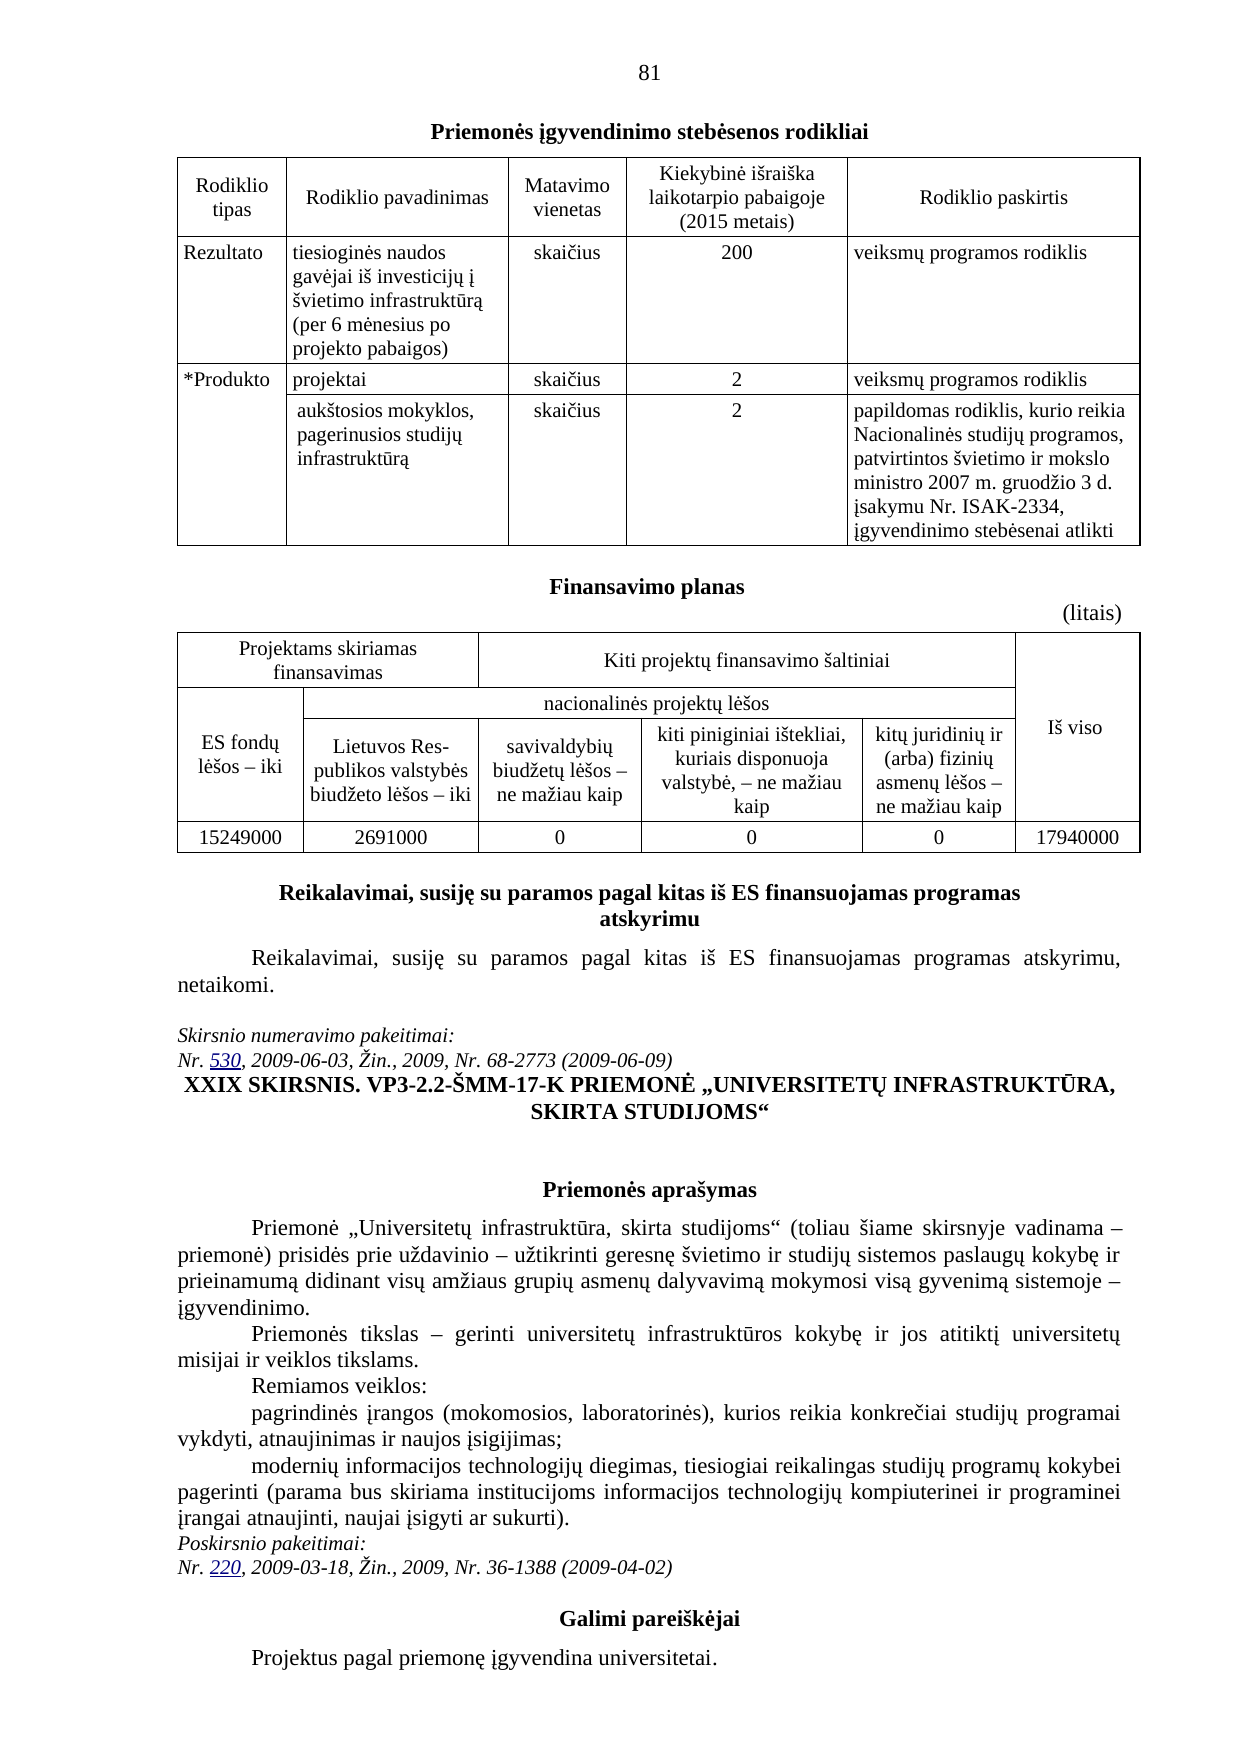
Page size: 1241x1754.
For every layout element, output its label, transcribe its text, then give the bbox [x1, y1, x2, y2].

table_header Kiekybinė išraiška laikotarpio pabaigoje (2015 metais) [627, 158, 847, 236]
table_cell veiksmų programos rodiklis [848, 364, 1139, 394]
table_cell tiesioginės naudos gavėjai iš investicijų į švietimo infrastruktūrą (per 6 mėnesius po projekto pabaigos) [287, 237, 508, 363]
table_cell nacionalinės projektų lėšos [304, 688, 1015, 718]
table_cell 0 [863, 822, 1015, 852]
text pagrindinės įrangos (mokomosios, laboratorinės), kurios reikia konkrečiai studijų programai vykdyti, atnaujinimas ir naujos įsigijimas; [177, 1399, 1122, 1452]
table_header Matavimo vienetas [509, 158, 626, 236]
table_cell veiksmų programos rodiklis [848, 237, 1139, 363]
text Nr. 530, 2009-06-03, Žin., 2009, Nr. 68-2773 (2009-06-09) [177, 1047, 1122, 1072]
table_cell aukštosios mokyklos, pagerinusios studijų infrastruktūrą [287, 395, 508, 545]
table_cell 200 [627, 237, 847, 363]
table_cell 0 [479, 822, 641, 852]
table_cell 2 [627, 395, 847, 545]
table_cell 17940000 [1016, 822, 1139, 852]
table_header Iš viso [1016, 633, 1139, 821]
table_header Rodiklio paskirtis [848, 158, 1139, 236]
table_cell 0 [642, 822, 862, 852]
table_cell skaičius [509, 237, 626, 363]
text Priemonės tikslas – gerinti universitetų infrastruktūros kokybę ir jos atitiktį universitetų misijai ir veiklos tikslams. [177, 1320, 1122, 1373]
text Remiamos veiklos: [177, 1373, 1122, 1399]
text Projektus pagal priemonę įgyvendina universitetai. [177, 1644, 1122, 1670]
table_cell projektai [287, 364, 508, 394]
table_cell *Produkto [178, 364, 286, 545]
table_cell Lietuvos Res­publikos valsty­bės biudžeto lėšos – iki [304, 719, 478, 821]
text Reikalavimai, susiję su paramos pagal kitas iš ES finansuojamas programas atskyrimu, netaikomi. [177, 944, 1122, 997]
table_cell 15249000 [178, 822, 303, 852]
table_cell ES fondų lėšos – iki [178, 688, 303, 821]
text Nr. 220, 2009-03-18, Žin., 2009, Nr. 36-1388 (2009-04-02) [177, 1555, 1122, 1579]
table_cell 2 [627, 364, 847, 394]
text modernių informacijos technologijų diegimas, tiesiogiai reikalingas studijų programų kokybei pagerinti (parama bus skiriama institucijoms informacijos technologijų kompiuterinei ir programinei įrangai atnaujinti, naujai įsigyti ar sukurti). [177, 1452, 1122, 1531]
text Galimi pareiškėjai [177, 1605, 1122, 1632]
table_header Kiti projektų finansavimo šaltiniai [479, 633, 1015, 687]
text Priemonės įgyvendinimo stebėsenos rodikliai [177, 118, 1122, 144]
text Priemonės aprašymas [177, 1176, 1122, 1202]
table_header Rodiklio tipas [178, 158, 286, 236]
table_cell Rezultato [178, 237, 286, 363]
table_cell 2691000 [304, 822, 478, 852]
table_cell skaičius [509, 395, 626, 545]
table_cell skaičius [509, 364, 626, 394]
table_cell kiti piniginiai ištekliai, kuriais disponuoja valstybė, – ne mažiau kaip [642, 719, 862, 821]
text Poskirsnio pakeitimai: [177, 1531, 1122, 1555]
text Skirsnio numeravimo pakeitimai: [177, 1023, 1122, 1047]
text XXIX SKIRSNIS. VP3-2.2-ŠMM-17-K PRIEMONĖ „UNIVERSITETŲ INFRASTRUKTŪRA, SKIRTA STUDIJOMS“ [177, 1072, 1122, 1124]
text Priemonė „Universitetų infrastruktūra, skirta studijoms“ (toliau šiame skirsnyje vadinama – priemonė) prisidės prie uždavinio – užtikrinti geresnę švietimo ir studijų sistemos paslaugų kokybę ir prieinamumą didinant visų amžiaus grupių asmenų dalyvavimą mokymosi visą gyvenimą sistemoje – įgyvendinimo. [177, 1214, 1122, 1320]
text Finansavimo planas [177, 573, 1122, 599]
table_header Projektams skiriamas finansavimas [178, 633, 478, 687]
text (litais) [177, 599, 1122, 626]
table_header Rodiklio pavadinimas [287, 158, 508, 236]
table_cell kitų juridinių ir (arba) fizinių asmenų lėšos – ne mažiau kaip [863, 719, 1015, 821]
text Reikalavimai, susiję su paramos pagal kitas iš ES finansuojamas programas atskyrimu [177, 879, 1122, 932]
table_cell savivaldybių biudžetų lėšos – ne mažiau kaip [479, 719, 641, 821]
table_cell papildomas rodiklis, kurio reikia Nacionalinės studijų programos, patvirtintos švietimo ir mokslo ministro 2007 m. gruodžio 3 d. įsakymu Nr. ISAK-2334, įgyvendinimo stebėsenai atlikti [848, 395, 1139, 545]
